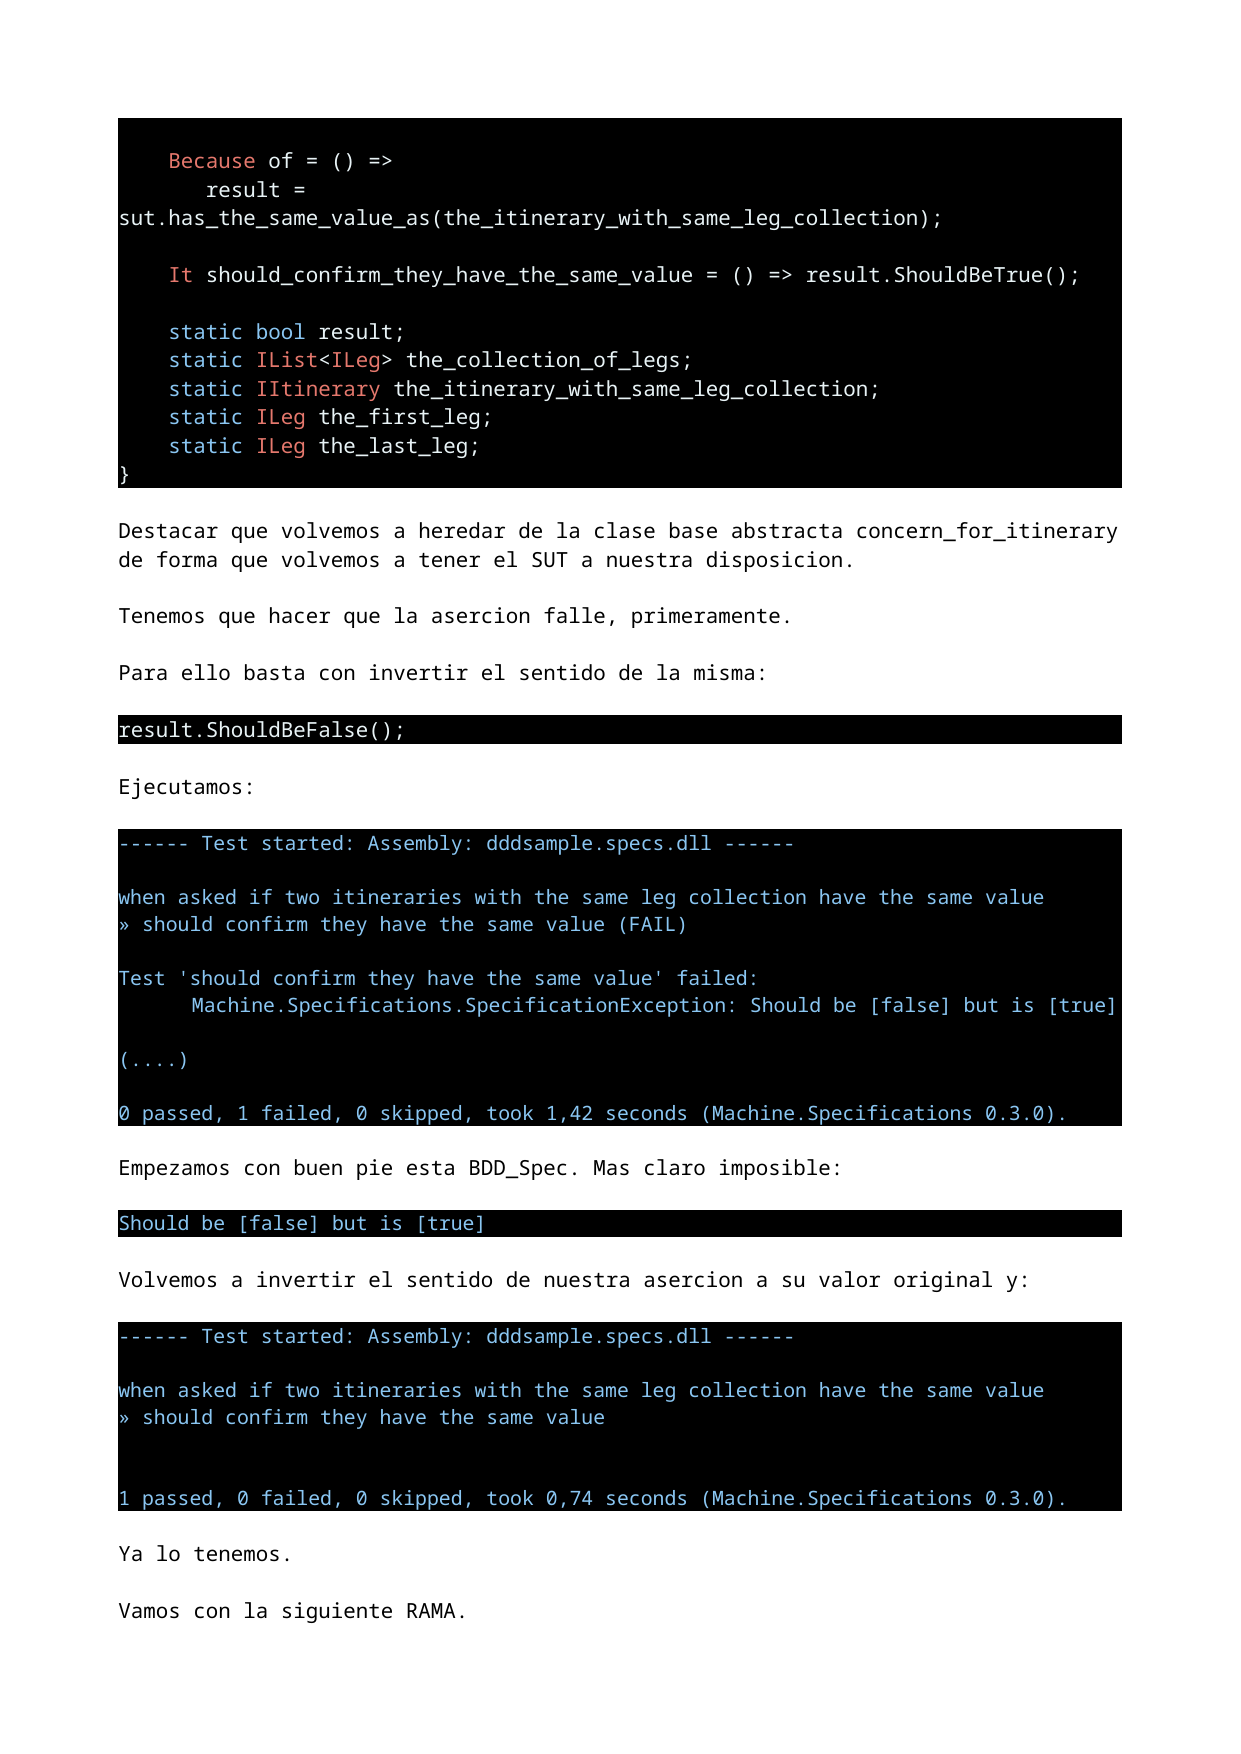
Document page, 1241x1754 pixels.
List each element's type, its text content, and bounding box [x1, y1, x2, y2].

text It should_confirm_they_have_the_same_value = () => result.ShouldBeTrue(); [118, 260, 1122, 289]
text Ejecutamos: [118, 772, 1122, 801]
text when asked if two itineraries with the same leg collection have the same value [118, 883, 1122, 910]
text Should be [false] but is [true] [118, 1210, 1122, 1237]
text Tenemos que hacer que la asercion falle, primeramente. [118, 602, 1122, 630]
text Empezamos con buen pie esta BDD_Spec. Mas claro imposible: [118, 1153, 1122, 1181]
text result.ShouldBeFalse(); [118, 715, 1122, 744]
text static IItinerary the_itinerary_with_same_leg_collection; [118, 374, 1122, 402]
text Para ello basta con invertir el sentido de la misma: [118, 658, 1122, 687]
text Volvemos a invertir el sentido de nuestra asercion a su valor original y: [118, 1265, 1122, 1293]
text Machine.Specifications.SpecificationException: Should be [false] but is [true] [118, 991, 1122, 1018]
text Vamos con la siguiente RAMA. [118, 1596, 1122, 1624]
text 1 passed, 0 failed, 0 skipped, took 0,74 seconds (Machine.Specifications 0.3.0). [118, 1484, 1122, 1511]
text static bool result; [118, 317, 1122, 346]
text Ya lo tenemos. [118, 1539, 1122, 1568]
text static ILeg the_first_leg; [118, 402, 1122, 431]
text ------ Test started: Assembly: dddsample.specs.dll ------ [118, 1322, 1122, 1349]
text ------ Test started: Assembly: dddsample.specs.dll ------ [118, 829, 1122, 856]
text » should confirm they have the same value (FAIL) [118, 910, 1122, 937]
text static ILeg the_last_leg; [118, 431, 1122, 459]
text result = sut.has_the_same_value_as(the_itinerary_with_same_leg_collection); [118, 175, 1122, 232]
text Because of = () => [118, 147, 1122, 175]
text (....) [118, 1045, 1122, 1072]
text when asked if two itineraries with the same leg collection have the same value [118, 1376, 1122, 1403]
text } [118, 459, 1122, 488]
text » should confirm they have the same value [118, 1403, 1122, 1430]
text Test 'should confirm they have the same value' failed: [118, 964, 1122, 991]
text 0 passed, 1 failed, 0 skipped, took 1,42 seconds (Machine.Specifications 0.3.0). [118, 1099, 1122, 1126]
text static IList<ILeg> the_collection_of_legs; [118, 346, 1122, 374]
text Destacar que volvemos a heredar de la clase base abstracta concern_for_itinerary de forma que volvemos a tener el SUT a nuestra disposicion. [118, 516, 1122, 573]
